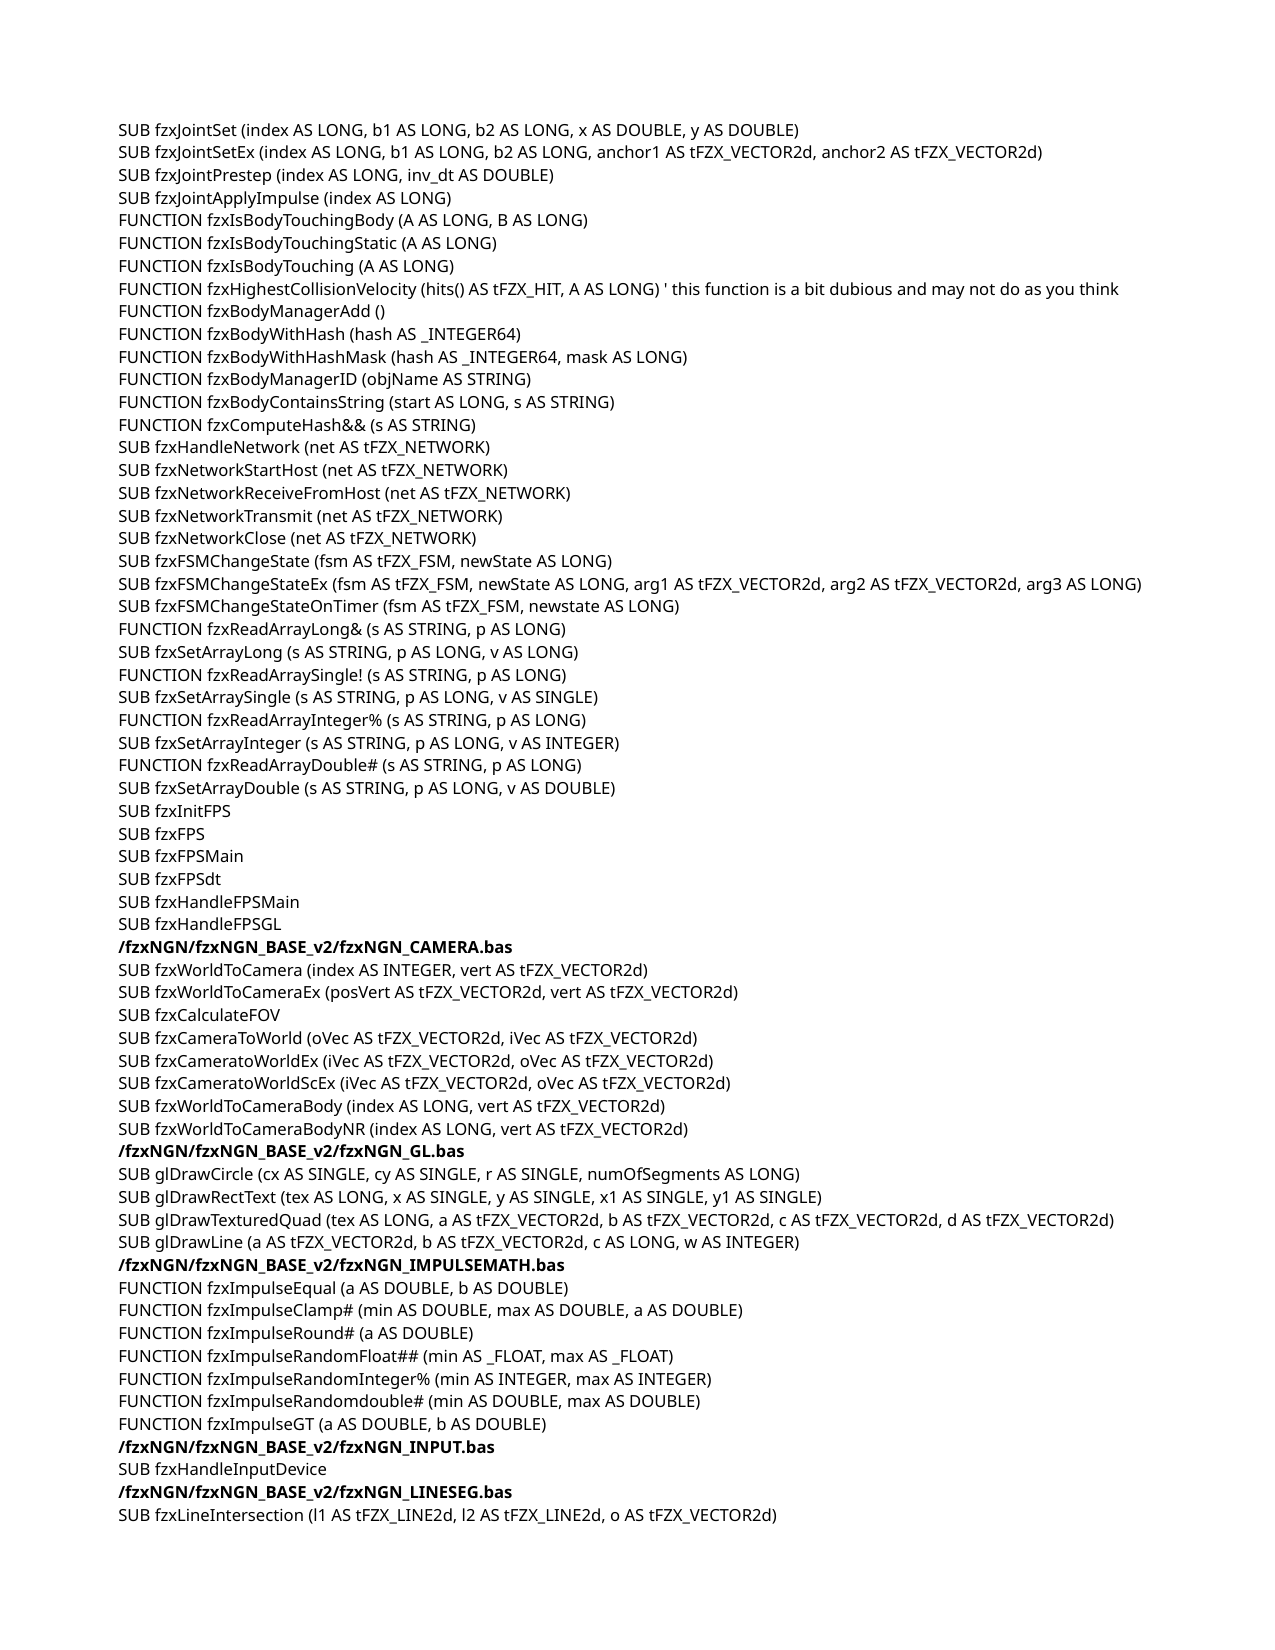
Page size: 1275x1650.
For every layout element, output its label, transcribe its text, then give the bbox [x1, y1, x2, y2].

text SUB fzxJointSetEx (index AS LONG, b1 AS LONG, b2 AS LONG, anchor1 AS tFZX_VECTOR2d, anchor2 AS tFZX_VECTOR2d) [118, 141, 1157, 163]
text SUB fzxJointApplyImpulse (index AS LONG) [118, 186, 1157, 209]
text FUNCTION fzxIsBodyTouching (A AS LONG) [118, 254, 1157, 277]
text SUB fzxInitFPS [118, 799, 1157, 822]
text SUB fzxCameraToWorld (oVec AS tFZX_VECTOR2d, iVec AS tFZX_VECTOR2d) [118, 1026, 1157, 1049]
text FUNCTION fzxHighestCollisionVelocity (hits() AS tFZX_HIT, A AS LONG) ' this function is a bit dubious and may not do as you think [118, 277, 1157, 300]
text FUNCTION fzxBodyWithHash (hash AS _INTEGER64) [118, 322, 1157, 345]
text SUB fzxHandleNetwork (net AS tFZX_NETWORK) [118, 436, 1157, 459]
text SUB fzxLineIntersection (l1 AS tFZX_LINE2d, l2 AS tFZX_LINE2d, o AS tFZX_VECTOR2d) [118, 1503, 1157, 1526]
text SUB glDrawLine (a AS tFZX_VECTOR2d, b AS tFZX_VECTOR2d, c AS LONG, w AS INTEGER) [118, 1231, 1157, 1253]
text SUB fzxSetArraySingle (s AS STRING, p AS LONG, v AS SINGLE) [118, 686, 1157, 708]
text FUNCTION fzxBodyManagerAdd () [118, 300, 1157, 322]
text FUNCTION fzxImpulseRandomFloat## (min AS _FLOAT, max AS _FLOAT) [118, 1344, 1157, 1367]
text FUNCTION fzxReadArraySingle! (s AS STRING, p AS LONG) [118, 663, 1157, 686]
text FUNCTION fzxImpulseRandomInteger% (min AS INTEGER, max AS INTEGER) [118, 1367, 1157, 1390]
text SUB fzxNetworkTransmit (net AS tFZX_NETWORK) [118, 504, 1157, 527]
text SUB fzxWorldToCameraBodyNR (index AS LONG, vert AS tFZX_VECTOR2d) [118, 1117, 1157, 1140]
text FUNCTION fzxIsBodyTouchingStatic (A AS LONG) [118, 232, 1157, 254]
text SUB fzxCameratoWorldEx (iVec AS tFZX_VECTOR2d, oVec AS tFZX_VECTOR2d) [118, 1049, 1157, 1072]
text FUNCTION fzxBodyManagerID (objName AS STRING) [118, 368, 1157, 391]
text SUB glDrawTexturedQuad (tex AS LONG, a AS tFZX_VECTOR2d, b AS tFZX_VECTOR2d, c AS tFZX_VECTOR2d, d AS tFZX_VECTOR2d) [118, 1208, 1157, 1231]
text SUB fzxNetworkStartHost (net AS tFZX_NETWORK) [118, 459, 1157, 481]
text SUB fzxFSMChangeState (fsm AS tFZX_FSM, newState AS LONG) [118, 549, 1157, 572]
text SUB fzxFPS [118, 822, 1157, 845]
text SUB fzxCameratoWorldScEx (iVec AS tFZX_VECTOR2d, oVec AS tFZX_VECTOR2d) [118, 1072, 1157, 1094]
text SUB fzxWorldToCamera (index AS INTEGER, vert AS tFZX_VECTOR2d) [118, 958, 1157, 981]
text SUB fzxNetworkReceiveFromHost (net AS tFZX_NETWORK) [118, 481, 1157, 504]
text FUNCTION fzxImpulseEqual (a AS DOUBLE, b AS DOUBLE) [118, 1276, 1157, 1299]
text FUNCTION fzxImpulseGT (a AS DOUBLE, b AS DOUBLE) [118, 1412, 1157, 1435]
text SUB fzxHandleInputDevice [118, 1458, 1157, 1481]
text SUB fzxFPSMain [118, 845, 1157, 867]
text SUB glDrawCircle (cx AS SINGLE, cy AS SINGLE, r AS SINGLE, numOfSegments AS LONG) [118, 1163, 1157, 1185]
text FUNCTION fzxImpulseRound# (a AS DOUBLE) [118, 1322, 1157, 1344]
text SUB fzxSetArrayLong (s AS STRING, p AS LONG, v AS LONG) [118, 640, 1157, 663]
text FUNCTION fzxBodyWithHashMask (hash AS _INTEGER64, mask AS LONG) [118, 345, 1157, 368]
text /fzxNGN/fzxNGN_BASE_v2/fzxNGN_IMPULSEMATH.bas [118, 1253, 1157, 1276]
text FUNCTION fzxReadArrayLong& (s AS STRING, p AS LONG) [118, 618, 1157, 640]
text SUB fzxSetArrayDouble (s AS STRING, p AS LONG, v AS DOUBLE) [118, 777, 1157, 799]
text SUB fzxSetArrayInteger (s AS STRING, p AS LONG, v AS INTEGER) [118, 731, 1157, 754]
text SUB fzxJointSet (index AS LONG, b1 AS LONG, b2 AS LONG, x AS DOUBLE, y AS DOUBLE) [118, 118, 1157, 141]
text SUB fzxJointPrestep (index AS LONG, inv_dt AS DOUBLE) [118, 163, 1157, 186]
text SUB fzxNetworkClose (net AS tFZX_NETWORK) [118, 527, 1157, 549]
text FUNCTION fzxReadArrayInteger% (s AS STRING, p AS LONG) [118, 708, 1157, 731]
text SUB fzxHandleFPSGL [118, 913, 1157, 936]
text /fzxNGN/fzxNGN_BASE_v2/fzxNGN_LINESEG.bas [118, 1481, 1157, 1503]
text SUB fzxWorldToCameraBody (index AS LONG, vert AS tFZX_VECTOR2d) [118, 1094, 1157, 1117]
text FUNCTION fzxImpulseClamp# (min AS DOUBLE, max AS DOUBLE, a AS DOUBLE) [118, 1299, 1157, 1322]
text FUNCTION fzxReadArrayDouble# (s AS STRING, p AS LONG) [118, 754, 1157, 777]
text /fzxNGN/fzxNGN_BASE_v2/fzxNGN_INPUT.bas [118, 1435, 1157, 1458]
text SUB fzxFPSdt [118, 867, 1157, 890]
text /fzxNGN/fzxNGN_BASE_v2/fzxNGN_GL.bas [118, 1140, 1157, 1163]
text SUB fzxFSMChangeStateOnTimer (fsm AS tFZX_FSM, newstate AS LONG) [118, 595, 1157, 618]
text SUB fzxHandleFPSMain [118, 890, 1157, 913]
text SUB fzxFSMChangeStateEx (fsm AS tFZX_FSM, newState AS LONG, arg1 AS tFZX_VECTOR2d, arg2 AS tFZX_VECTOR2d, arg3 AS LONG) [118, 572, 1157, 595]
text SUB glDrawRectText (tex AS LONG, x AS SINGLE, y AS SINGLE, x1 AS SINGLE, y1 AS SINGLE) [118, 1185, 1157, 1208]
text FUNCTION fzxImpulseRandomdouble# (min AS DOUBLE, max AS DOUBLE) [118, 1390, 1157, 1412]
text FUNCTION fzxIsBodyTouchingBody (A AS LONG, B AS LONG) [118, 209, 1157, 232]
text FUNCTION fzxBodyContainsString (start AS LONG, s AS STRING) [118, 391, 1157, 413]
text FUNCTION fzxComputeHash&& (s AS STRING) [118, 413, 1157, 436]
text SUB fzxWorldToCameraEx (posVert AS tFZX_VECTOR2d, vert AS tFZX_VECTOR2d) [118, 981, 1157, 1004]
text /fzxNGN/fzxNGN_BASE_v2/fzxNGN_CAMERA.bas [118, 936, 1157, 958]
text SUB fzxCalculateFOV [118, 1004, 1157, 1026]
